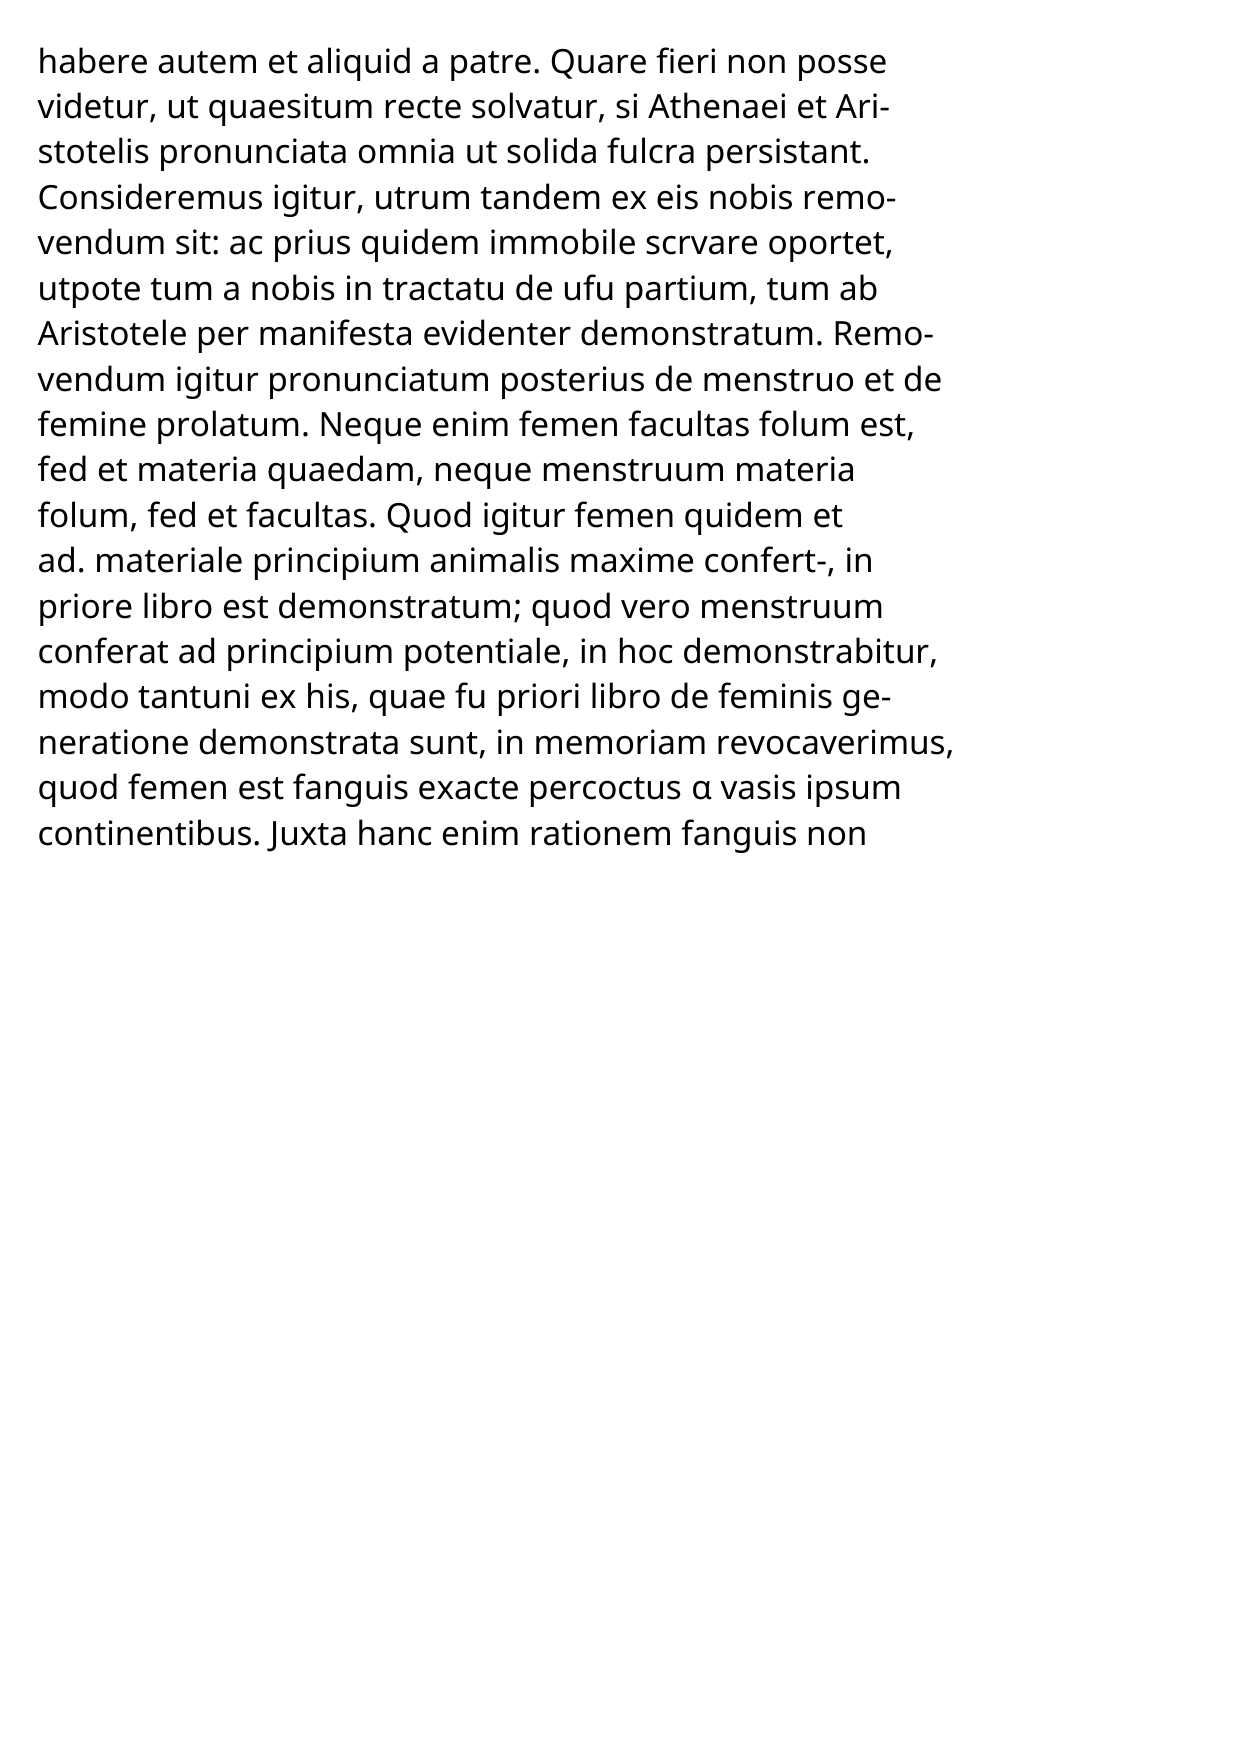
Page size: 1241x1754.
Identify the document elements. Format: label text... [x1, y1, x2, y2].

text habere autem et aliquid a patre. Quare fieri non posse videtur, ut quaesitum recte solvatur, si Athenaei et Ari- stotelis pronunciata omnia ut solida fulcra persistant. Consideremus igitur, utrum tandem ex eis nobis remo- vendum sit: ac prius quidem immobile scrvare oportet, utpote tum a nobis in tractatu de ufu partium, tum ab Aristotele per manifesta evidenter demonstratum. Remo- vendum igitur pronunciatum posterius de menstruo et de femine prolatum. Neque enim femen facultas folum est, fed et materia quaedam, neque menstruum materia folum, fed et facultas. Quod igitur femen quidem et ad. materiale principium animalis maxime confert-, in priore libro est demonstratum; quod vero menstruum conferat ad principium potentiale, in hoc demonstrabitur, modo tantuni ex his, quae fu priori libro de feminis ge- neratione demonstrata sunt, in memoriam revocaverimus, quod femen est fanguis exacte percoctus α vasis ipsum continentibus. Juxta hanc enim rationem fanguis non [37, 37, 1203, 855]
